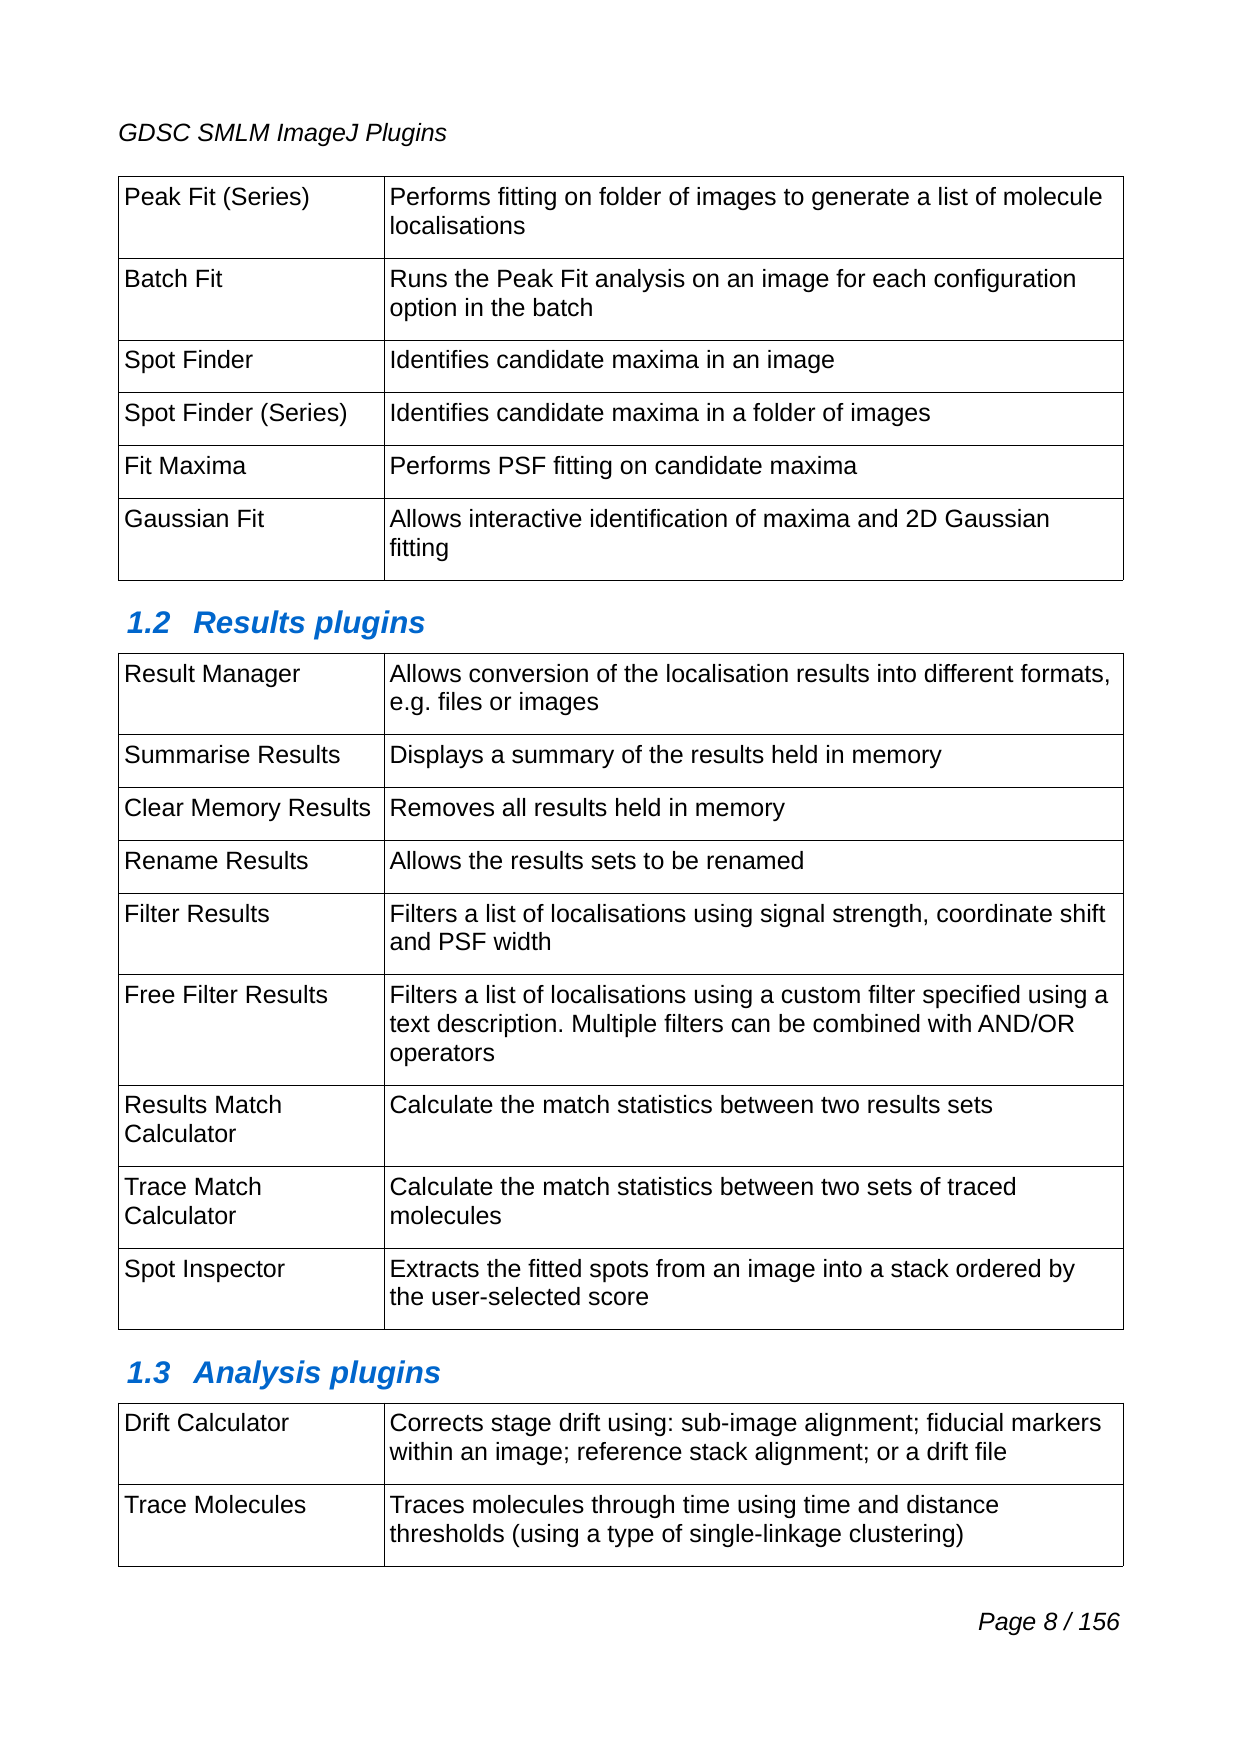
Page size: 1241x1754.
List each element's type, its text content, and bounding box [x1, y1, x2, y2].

table_cell Clear Memory Results [119, 788, 384, 840]
table_cell Spot Finder (Series) [119, 393, 384, 445]
table_cell Displays a summary of the results held in memory [385, 735, 1123, 787]
table_cell Calculate the match statistics between two sets of traced molecules [385, 1167, 1123, 1248]
table_cell Identifies candidate maxima in a folder of images [385, 393, 1123, 445]
table_cell Batch Fit [119, 259, 384, 339]
table_cell Filters a list of localisations using signal strength, coordinate shift and PSF width [385, 894, 1123, 974]
table_cell Trace Match Calculator [119, 1167, 384, 1248]
table_cell Allows interactive identification of maxima and 2D Gaussian fitting [385, 499, 1123, 579]
table_cell Results Match Calculator [119, 1086, 384, 1166]
table_cell Extracts the fitted spots from an image into a stack ordered by the user-selected score [385, 1249, 1123, 1329]
table_cell Rename Results [119, 841, 384, 893]
table_cell Calculate the match statistics between two results sets [385, 1086, 1123, 1166]
table_cell Performs fitting on folder of images to generate a list of molecule localisations [385, 177, 1123, 258]
table_cell Peak Fit (Series) [119, 177, 384, 258]
table_cell Fit Maxima [119, 446, 384, 498]
table_cell Spot Finder [119, 341, 384, 392]
table_cell Trace Molecules [119, 1485, 384, 1566]
table_cell Runs the Peak Fit analysis on an image for each configuration option in the batch [385, 259, 1123, 339]
table_cell Summarise Results [119, 735, 384, 787]
subtitle Results plugins [118, 604, 1122, 640]
table_header Result Manager [119, 654, 384, 734]
table_cell Allows the results sets to be renamed [385, 841, 1123, 893]
table_cell Removes all results held in memory [385, 788, 1123, 840]
table_header Allows conversion of the localisation results into different formats, e.g. files or images [385, 654, 1123, 734]
table_cell Performs PSF fitting on candidate maxima [385, 446, 1123, 498]
table_cell Free Filter Results [119, 975, 384, 1084]
table_cell Identifies candidate maxima in an image [385, 341, 1123, 392]
table_cell Gaussian Fit [119, 499, 384, 579]
table_cell Traces molecules through time using time and distance thresholds (using a type of single-linkage clustering) [385, 1485, 1123, 1566]
table_cell Filter Results [119, 894, 384, 974]
table_cell Spot Inspector [119, 1249, 384, 1329]
table_header Corrects stage drift using: sub-image alignment; fiducial markers within an image; reference stack alignment; or a drift file [385, 1404, 1123, 1484]
table_header Drift Calculator [119, 1404, 384, 1484]
subtitle Analysis plugins [118, 1354, 1122, 1390]
table_cell Filters a list of localisations using a custom filter specified using a text description. Multiple filters can be combined with AND/OR operators [385, 975, 1123, 1084]
